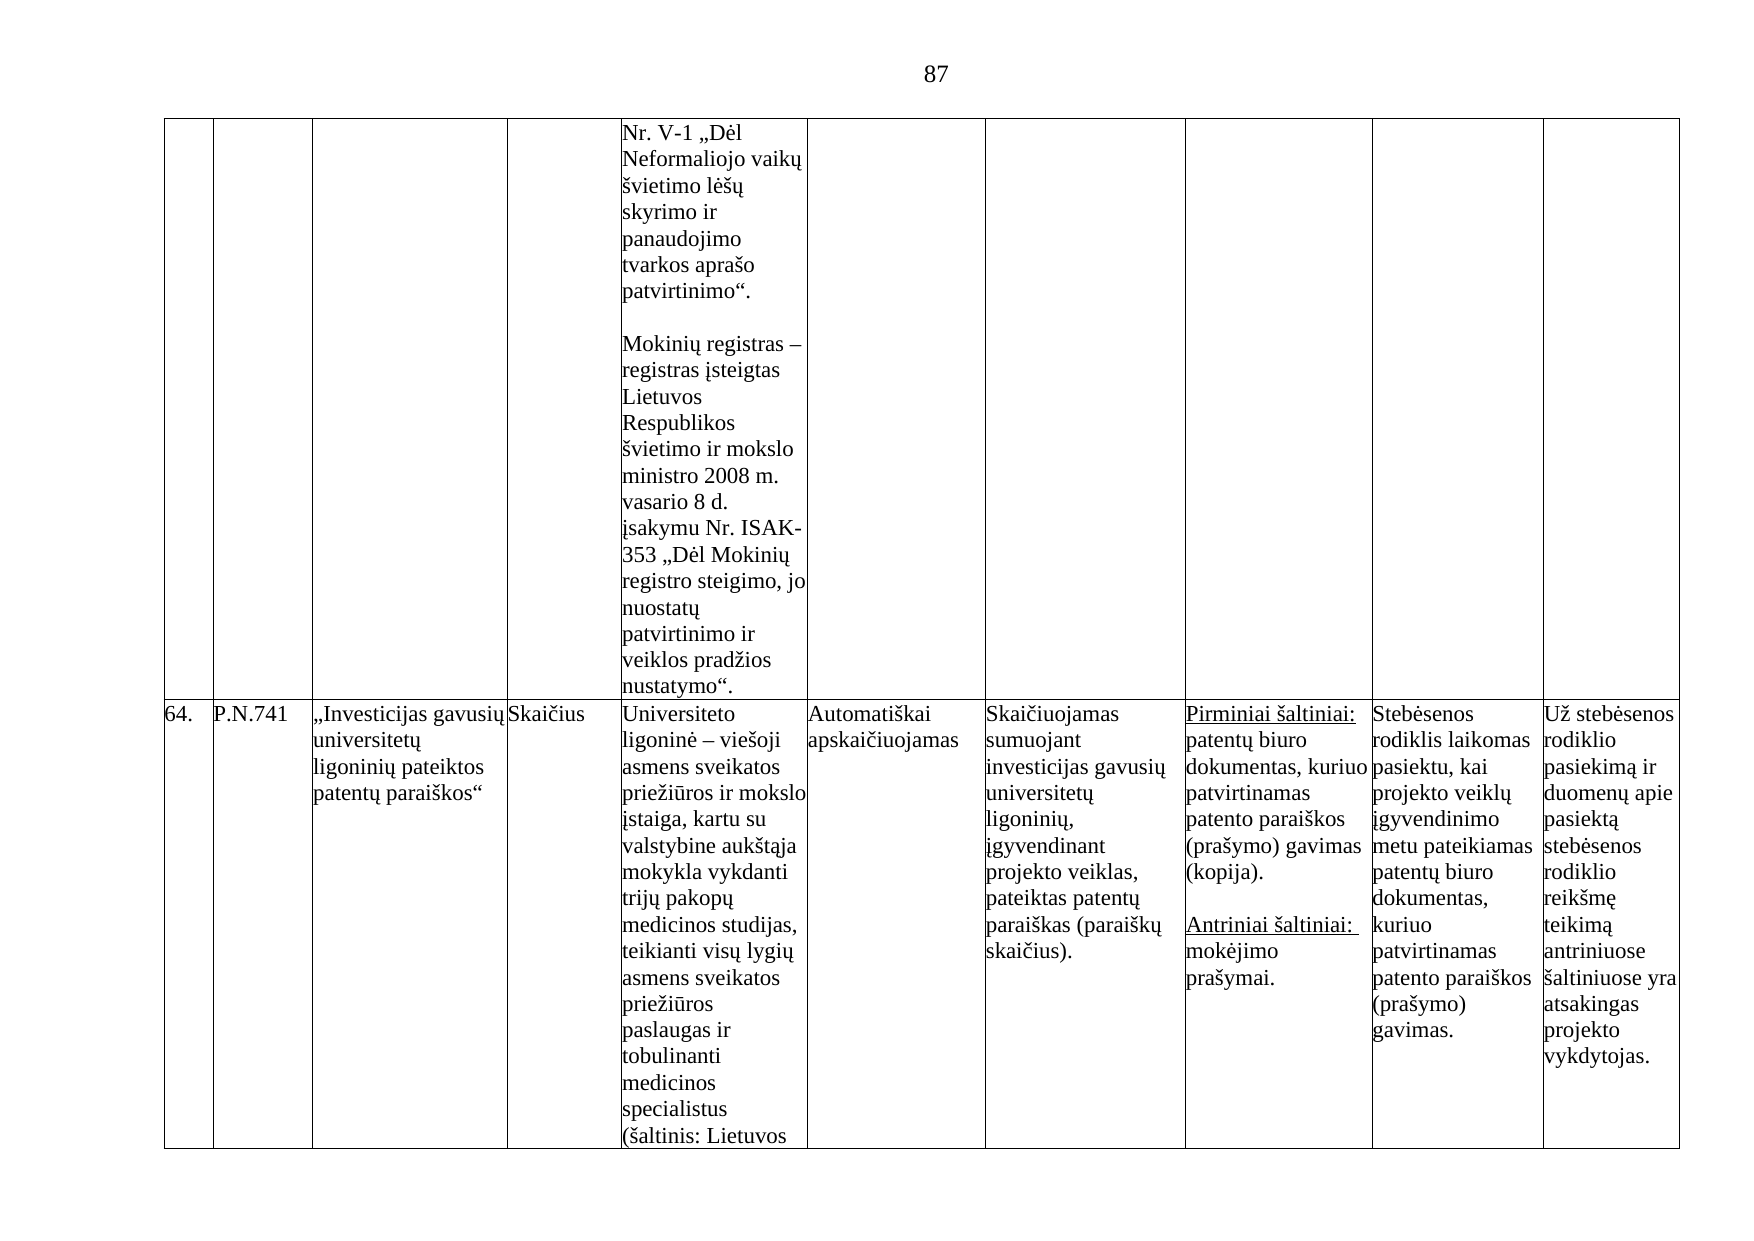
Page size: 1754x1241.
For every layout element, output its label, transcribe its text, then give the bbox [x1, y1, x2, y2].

table_cell Skaičiuojamas sumuojant investicijas gavusių universitetų ligoninių, įgyvendinant projekto veiklas, pateiktas patentų paraiškas (paraiškų skaičius). [986, 700, 1185, 1148]
table_cell [1544, 119, 1679, 699]
table_cell Pirminiai šaltiniai: patentų biuro dokumentas, kuriuo patvirtinamas patento paraiškos (prašymo) gavimas (kopija). Antriniai šaltiniai: mokėjimo prašymai. [1186, 700, 1372, 1148]
table_cell [214, 119, 312, 699]
table_cell Už stebėsenos rodiklio pasiekimą ir duomenų apie pasiektą stebėsenos rodiklio reikšmę teikimą antriniuose šaltiniuose yra atsakingas projekto vykdytojas. [1544, 700, 1679, 1148]
table_cell 64. [165, 700, 213, 1148]
table_cell [508, 119, 621, 699]
table_cell [1186, 119, 1372, 699]
table_cell Skaičius [508, 700, 621, 1148]
table_cell [313, 119, 507, 699]
table_cell „Investicijas gavusių universitetų ligoninių pateiktos patentų paraiškos“ [313, 700, 507, 1148]
table_cell Automatiškai apskaičiuojamas [808, 700, 985, 1148]
table_cell [986, 119, 1185, 699]
table_cell Stebėsenos rodiklis laikomas pasiektu, kai projekto veiklų įgyvendinimo metu pateikiamas patentų biuro dokumentas, kuriuo patvirtinamas patento paraiškos (prašymo) gavimas. [1373, 700, 1543, 1148]
table_cell Nr. V-1 „Dėl Neformaliojo vaikų švietimo lėšų skyrimo ir panaudojimo tvarkos aprašo patvirtinimo“. Mokinių registras – registras įsteigtas Lietuvos Respublikos švietimo ir mokslo ministro 2008 m. vasario 8 d. įsakymu Nr. ISAK-353 „Dėl Mokinių registro steigimo, jo nuostatų patvirtinimo ir veiklos pradžios nustatymo“. [622, 119, 807, 699]
table_cell P.N.741 [214, 700, 312, 1148]
table_cell Universiteto ligoninė – viešoji asmens sveikatos priežiūros ir mokslo įstaiga, kartu su valstybine aukštąja mokykla vykdanti trijų pakopų medicinos studijas, teikianti visų lygių asmens sveikatos priežiūros paslaugas ir tobulinanti medicinos specialistus (šaltinis: Lietuvos [622, 700, 807, 1148]
table_cell [165, 119, 213, 699]
table_cell [1373, 119, 1543, 699]
table_cell [808, 119, 985, 699]
